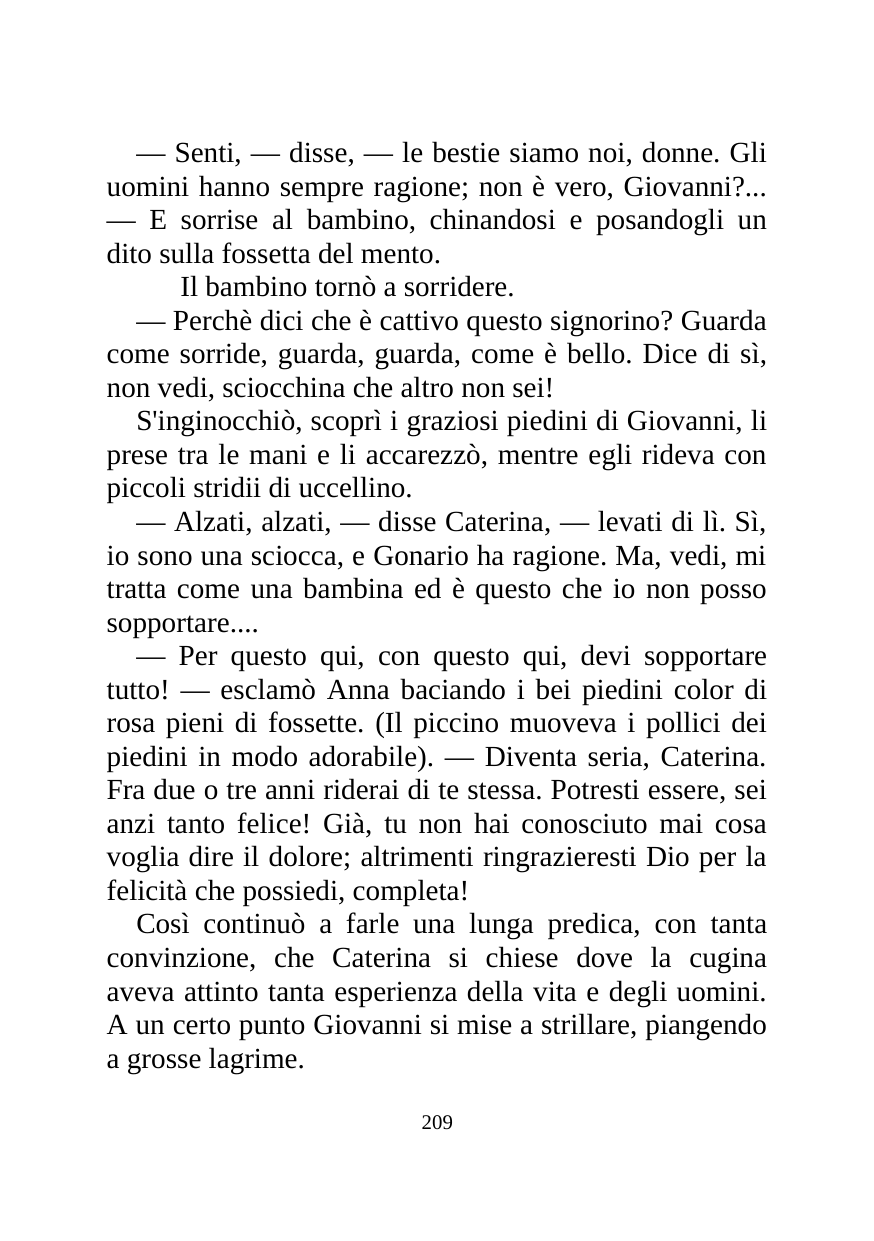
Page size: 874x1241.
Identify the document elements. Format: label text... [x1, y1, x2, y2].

text — Senti, — disse, — le bestie siamo noi, donne. Gli uomini hanno sempre ragione; non è vero, Giovanni?... — E sorrise al bambino, chinandosi e posandogli un dito sulla fossetta del mento. [106, 135, 768, 269]
text S'inginocchiò, scoprì i graziosi piedini di Giovanni, li prese tra le mani e li accarezzò, mentre egli rideva con piccoli stridii di uccellino. [106, 403, 768, 504]
text — Per questo qui, con questo qui, devi sopportare tutto! — esclamò Anna baciando i bei piedini color di rosa pieni di fossette. (Il piccino muoveva i pollici dei piedini in modo adorabile). — Diventa seria, Caterina. Fra due o tre anni riderai di te stessa. Potresti essere, sei anzi tanto felice! Già, tu non hai conosciuto mai cosa voglia dire il dolore; altrimenti ringrazieresti Dio per la felicità che possiedi, completa! [106, 638, 768, 907]
text Il bambino tornò a sorridere. [180, 269, 768, 303]
text Così continuò a farle una lunga predica, con tanta convinzione, che Caterina si chiese dove la cugina aveva attinto tanta esperienza della vita e degli uomini. A un certo punto Giovanni si mise a strillare, piangendo a grosse lagrime. [106, 907, 768, 1074]
text — Perchè dici che è cattivo questo signorino? Guarda come sorride, guarda, guarda, come è bello. Dice di sì, non vedi, sciocchina che altro non sei! [106, 303, 768, 403]
text — Alzati, alzati, — disse Caterina, — levati di lì. Sì, io sono una sciocca, e Gonario ha ragione. Ma, vedi, mi tratta come una bambina ed è questo che io non posso sopportare.... [106, 504, 768, 638]
